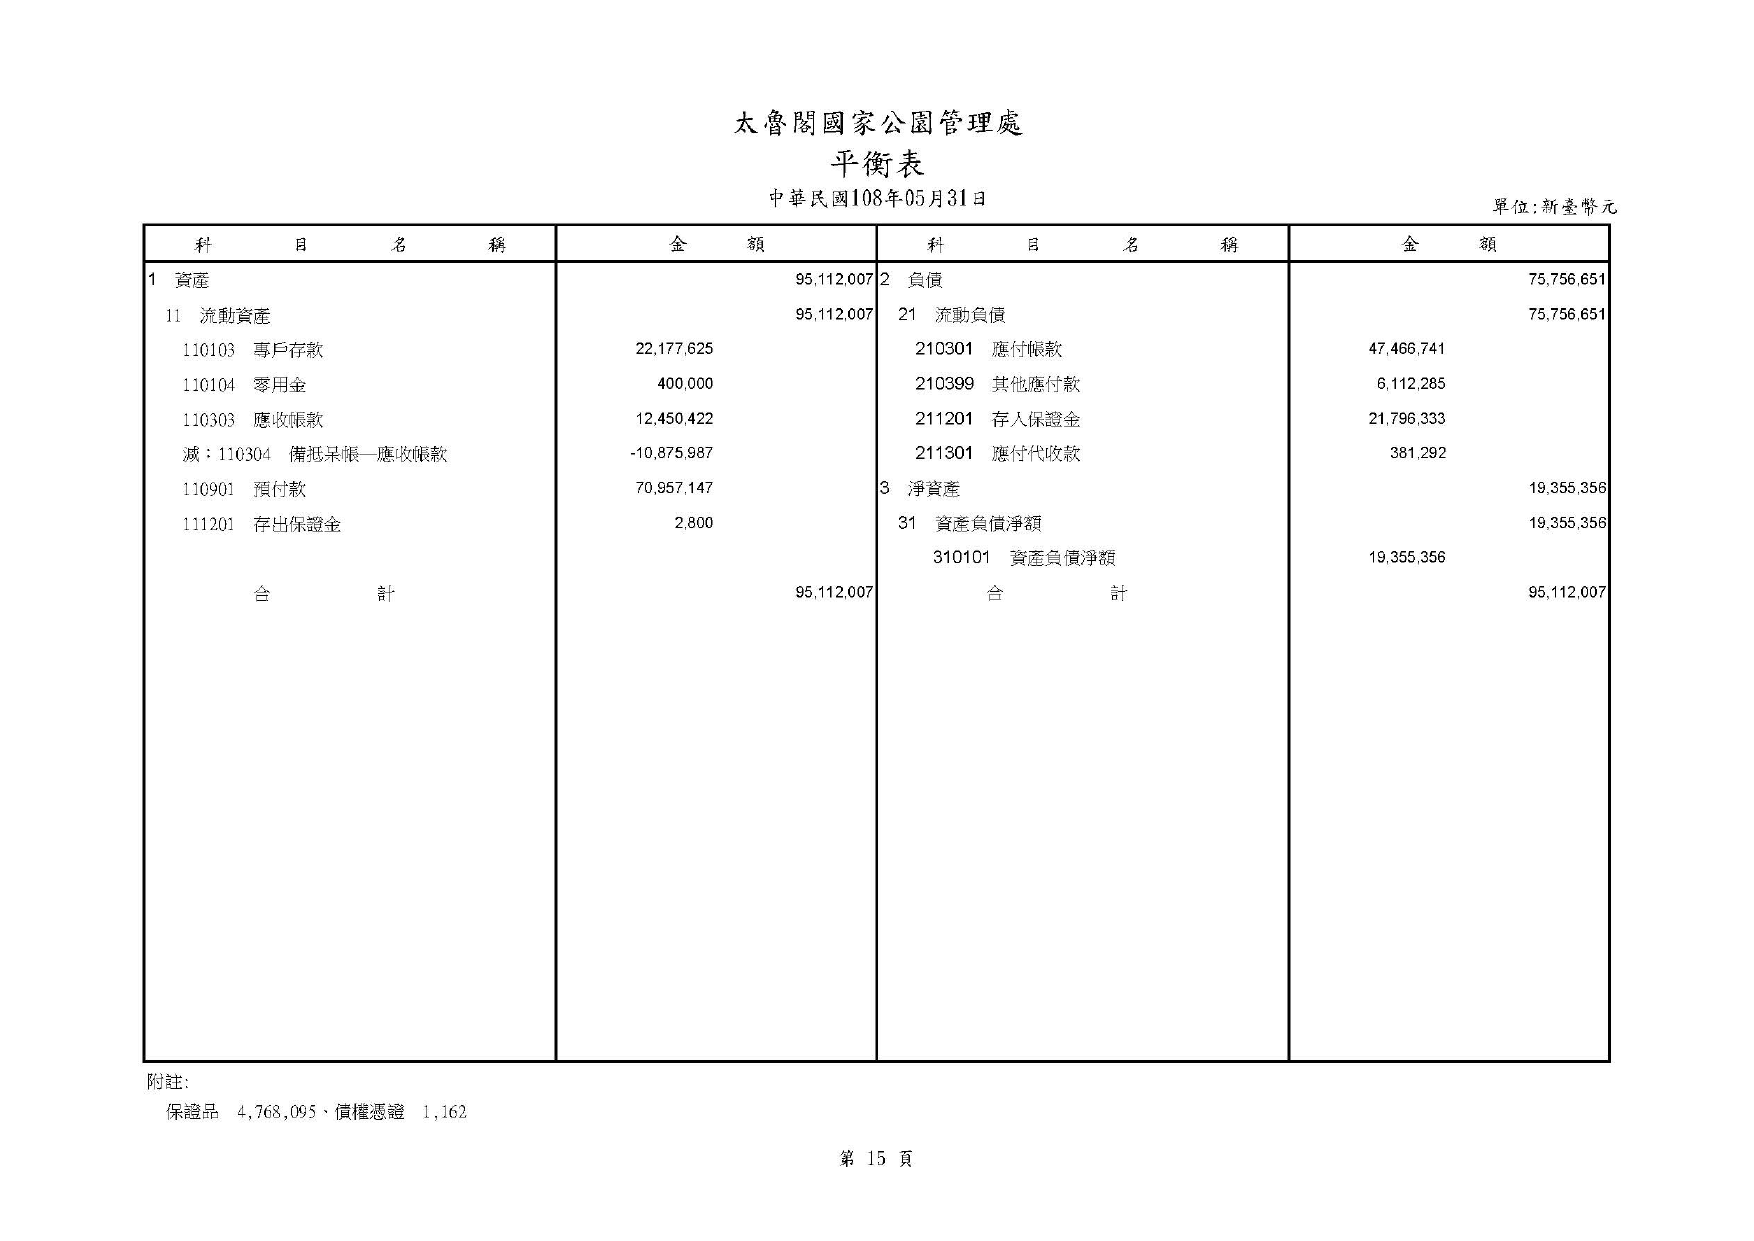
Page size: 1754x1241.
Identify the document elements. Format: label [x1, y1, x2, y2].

picture [59, 59, 1695, 1216]
